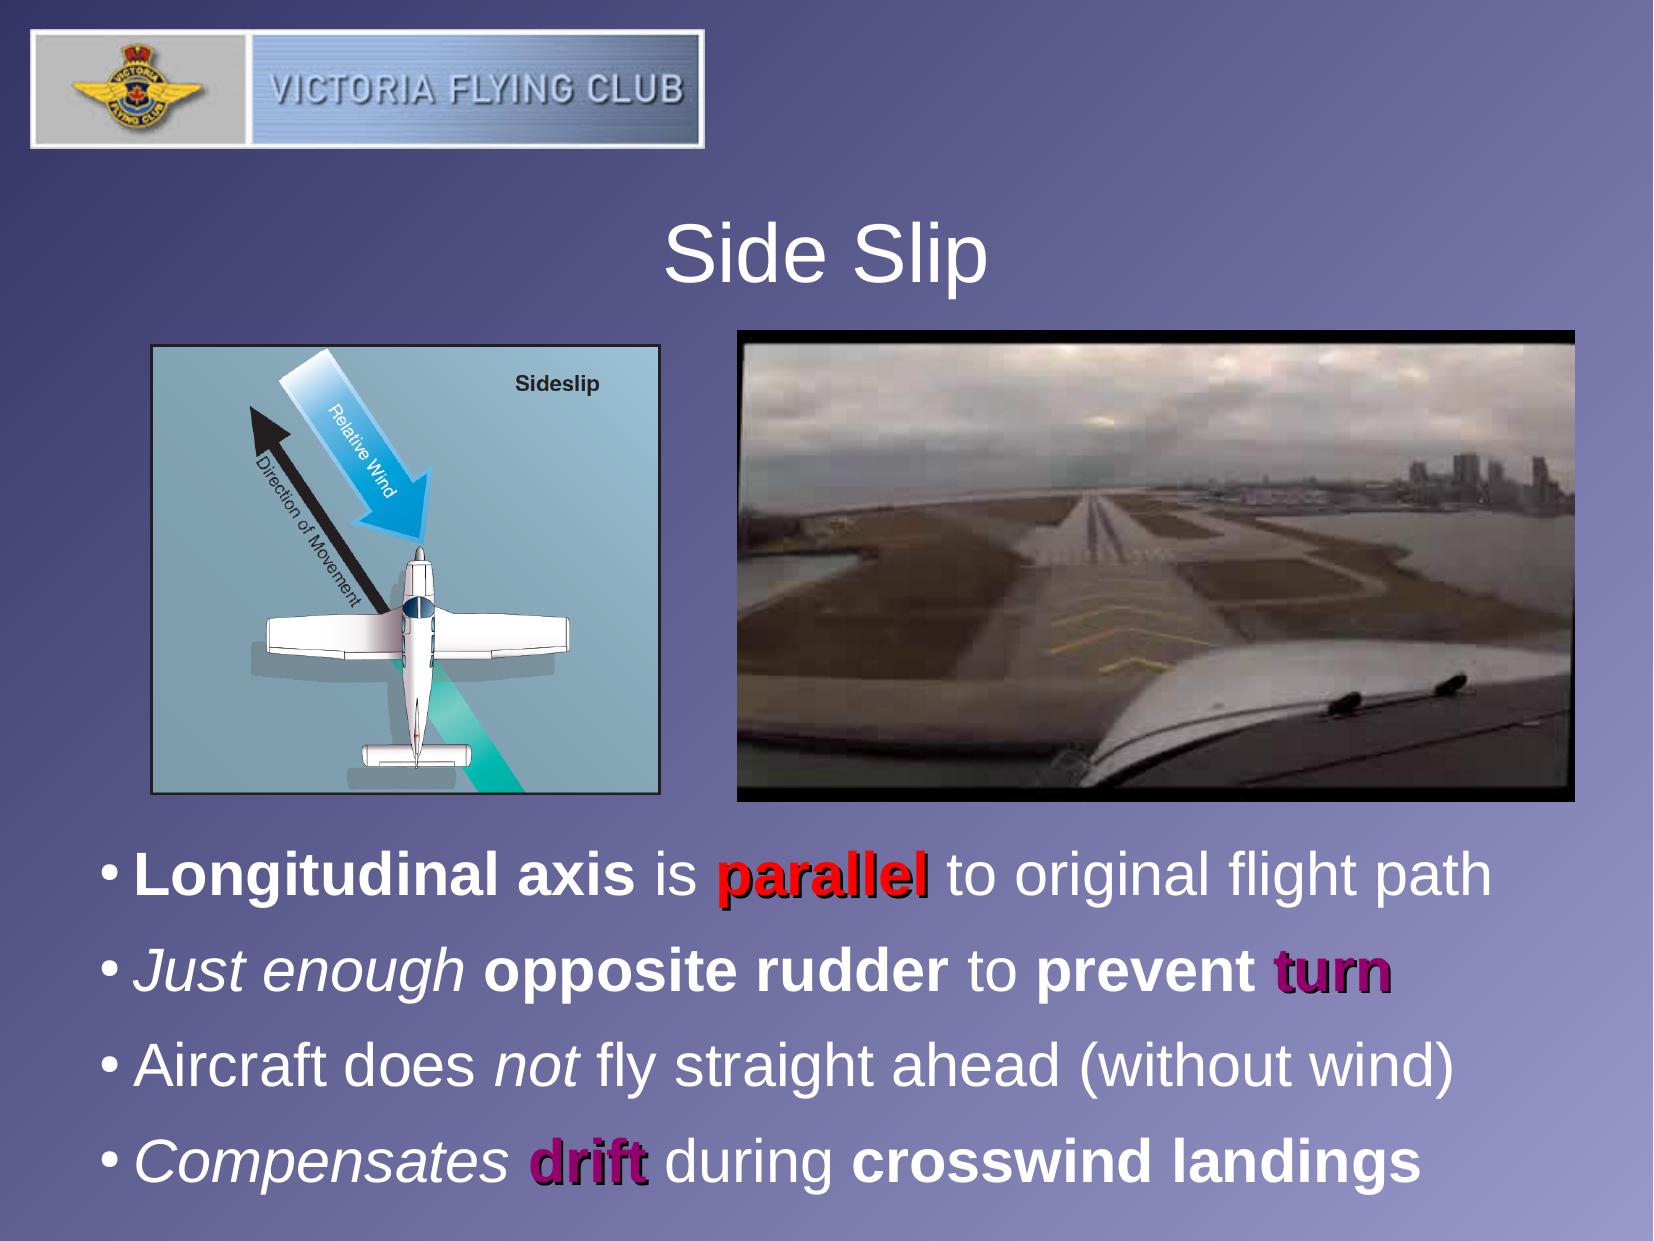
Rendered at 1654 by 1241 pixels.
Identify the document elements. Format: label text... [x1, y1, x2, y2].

text_box [736, 330, 1576, 803]
picture [30, 29, 705, 149]
list Longitudinal axis is parallel to original flight path Just enough opposite rudder to prevent turn Aircraft does not fly straight ahead (without wind) Compensates drift during crosswind landings [82, 840, 1571, 1201]
title Side Slip [82, 150, 1571, 358]
picture [150, 344, 661, 796]
